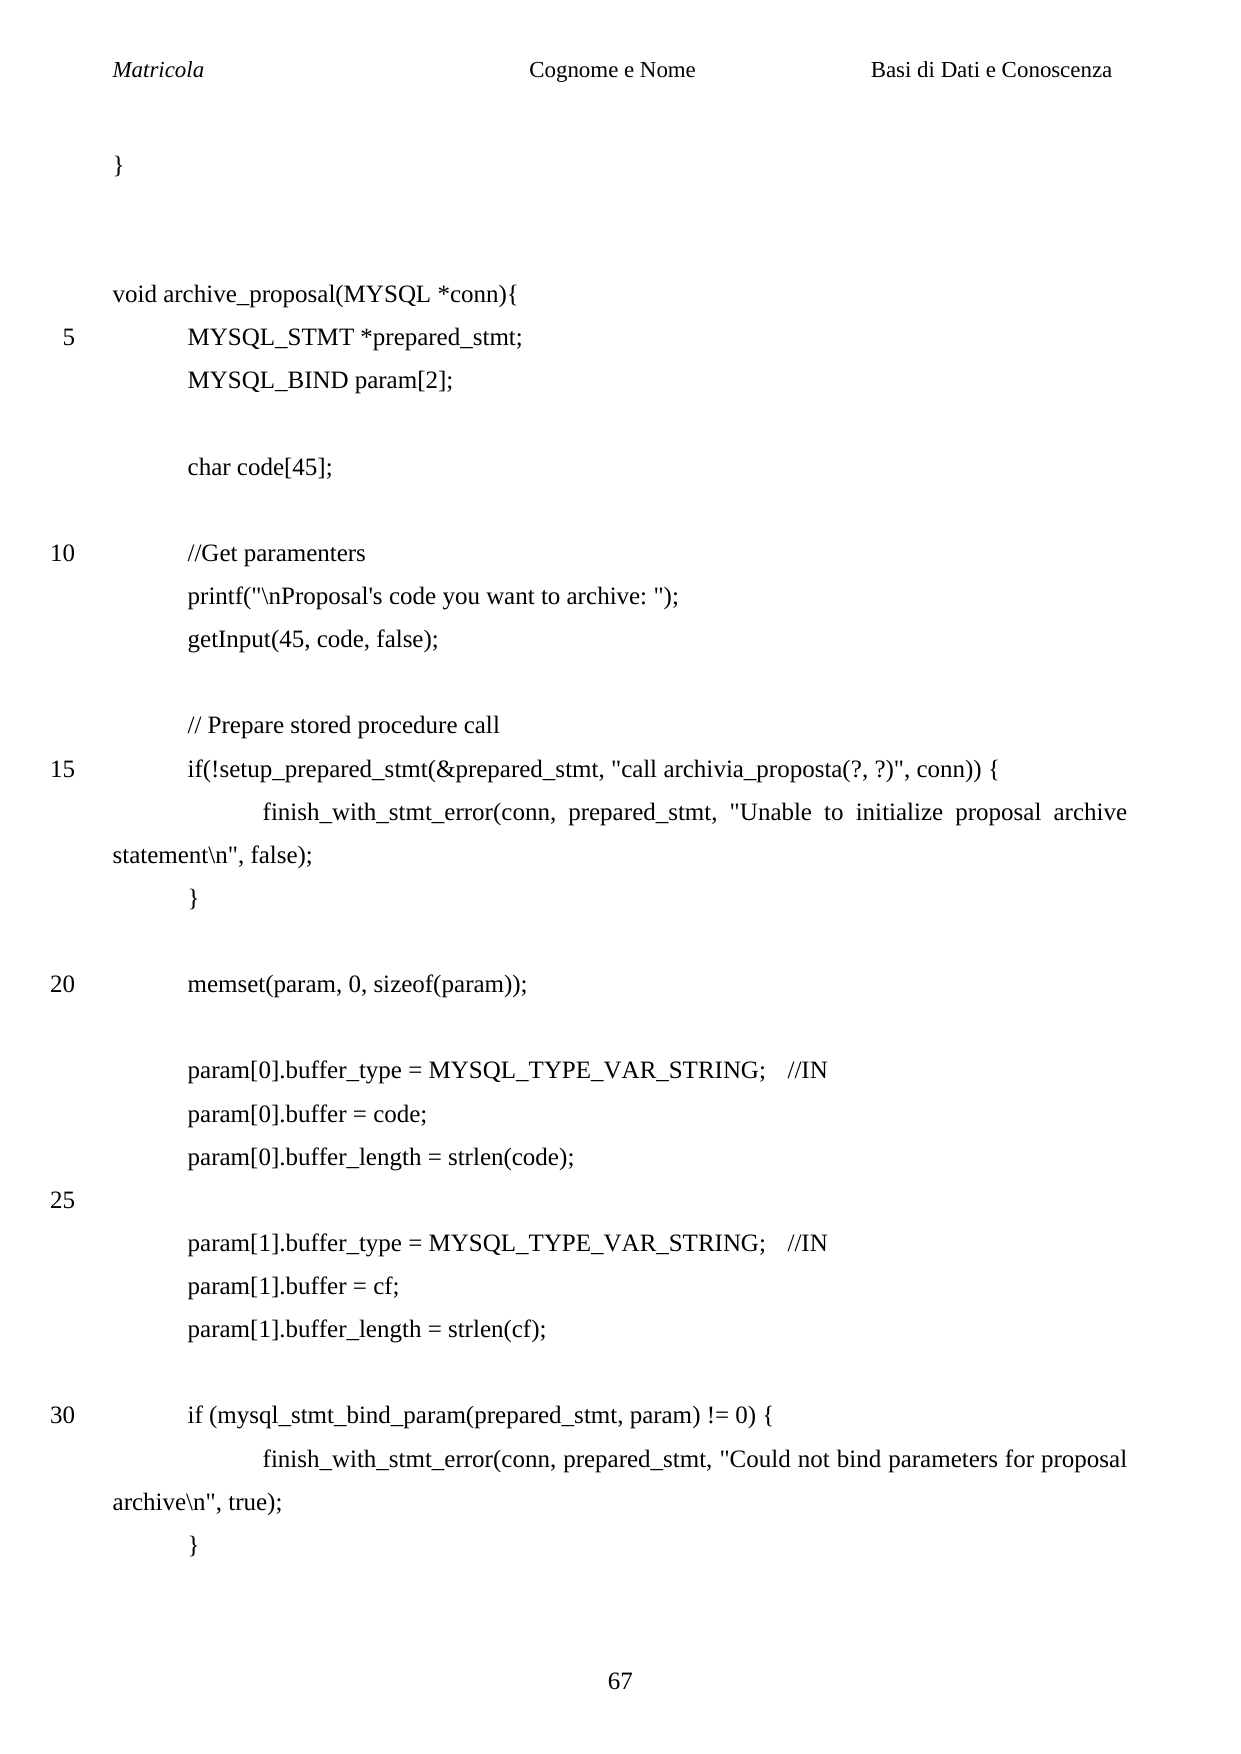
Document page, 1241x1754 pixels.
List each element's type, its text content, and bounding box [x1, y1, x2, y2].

text memset(param, 0, sizeof(param)); [112, 969, 1128, 998]
text param[1].buffer_length = strlen(cf); [112, 1314, 1128, 1343]
text param[1].buffer_type = MYSQL_TYPE_VAR_STRING; //IN [112, 1228, 1128, 1257]
text // Prepare stored procedure call [112, 711, 1128, 739]
text } [112, 883, 1128, 912]
text MYSQL_BIND param[2]; [112, 366, 1128, 394]
text printf("\nProposal's code you want to archive: "); [112, 581, 1128, 610]
text param[0].buffer = code; [112, 1099, 1128, 1127]
text char code[45]; [112, 452, 1128, 481]
text finish_with_stmt_error(conn, prepared_stmt, "Unable to initialize proposal archive statement\n", false); [112, 797, 1128, 869]
text if (mysql_stmt_bind_param(prepared_stmt, param) != 0) { [112, 1401, 1128, 1429]
text param[0].buffer_type = MYSQL_TYPE_VAR_STRING; //IN [112, 1056, 1128, 1084]
text finish_with_stmt_error(conn, prepared_stmt, "Could not bind parameters for proposal archive\n", true); [112, 1444, 1128, 1516]
text param[0].buffer_length = strlen(code); [112, 1142, 1128, 1171]
text } [112, 150, 1128, 179]
text } [112, 1530, 1128, 1559]
text if(!setup_prepared_stmt(&prepared_stmt, "call archivia_proposta(?, ?)", conn)) { [112, 754, 1128, 782]
text //Get paramenters [112, 538, 1128, 567]
text getInput(45, code, false); [112, 624, 1128, 653]
text MYSQL_STMT *prepared_stmt; [112, 322, 1128, 351]
text void archive_proposal(MYSQL *conn){ [112, 279, 1128, 308]
text param[1].buffer = cf; [112, 1271, 1128, 1300]
